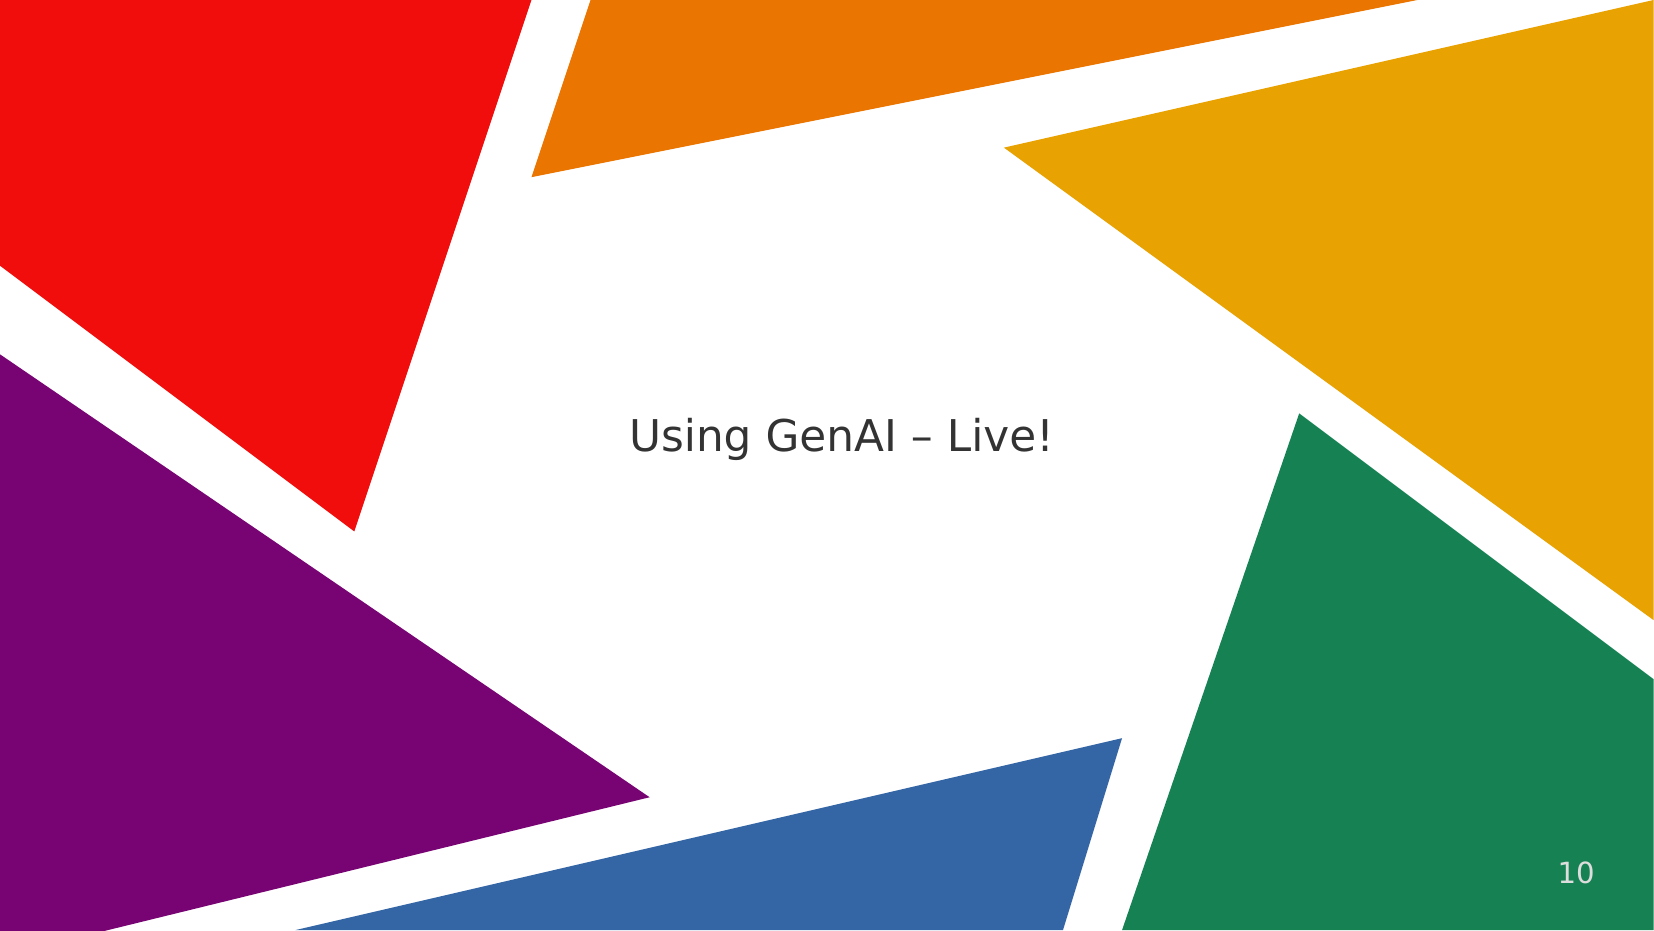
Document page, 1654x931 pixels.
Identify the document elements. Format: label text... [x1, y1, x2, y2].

title Using GenAI – Live! [487, 347, 1197, 526]
